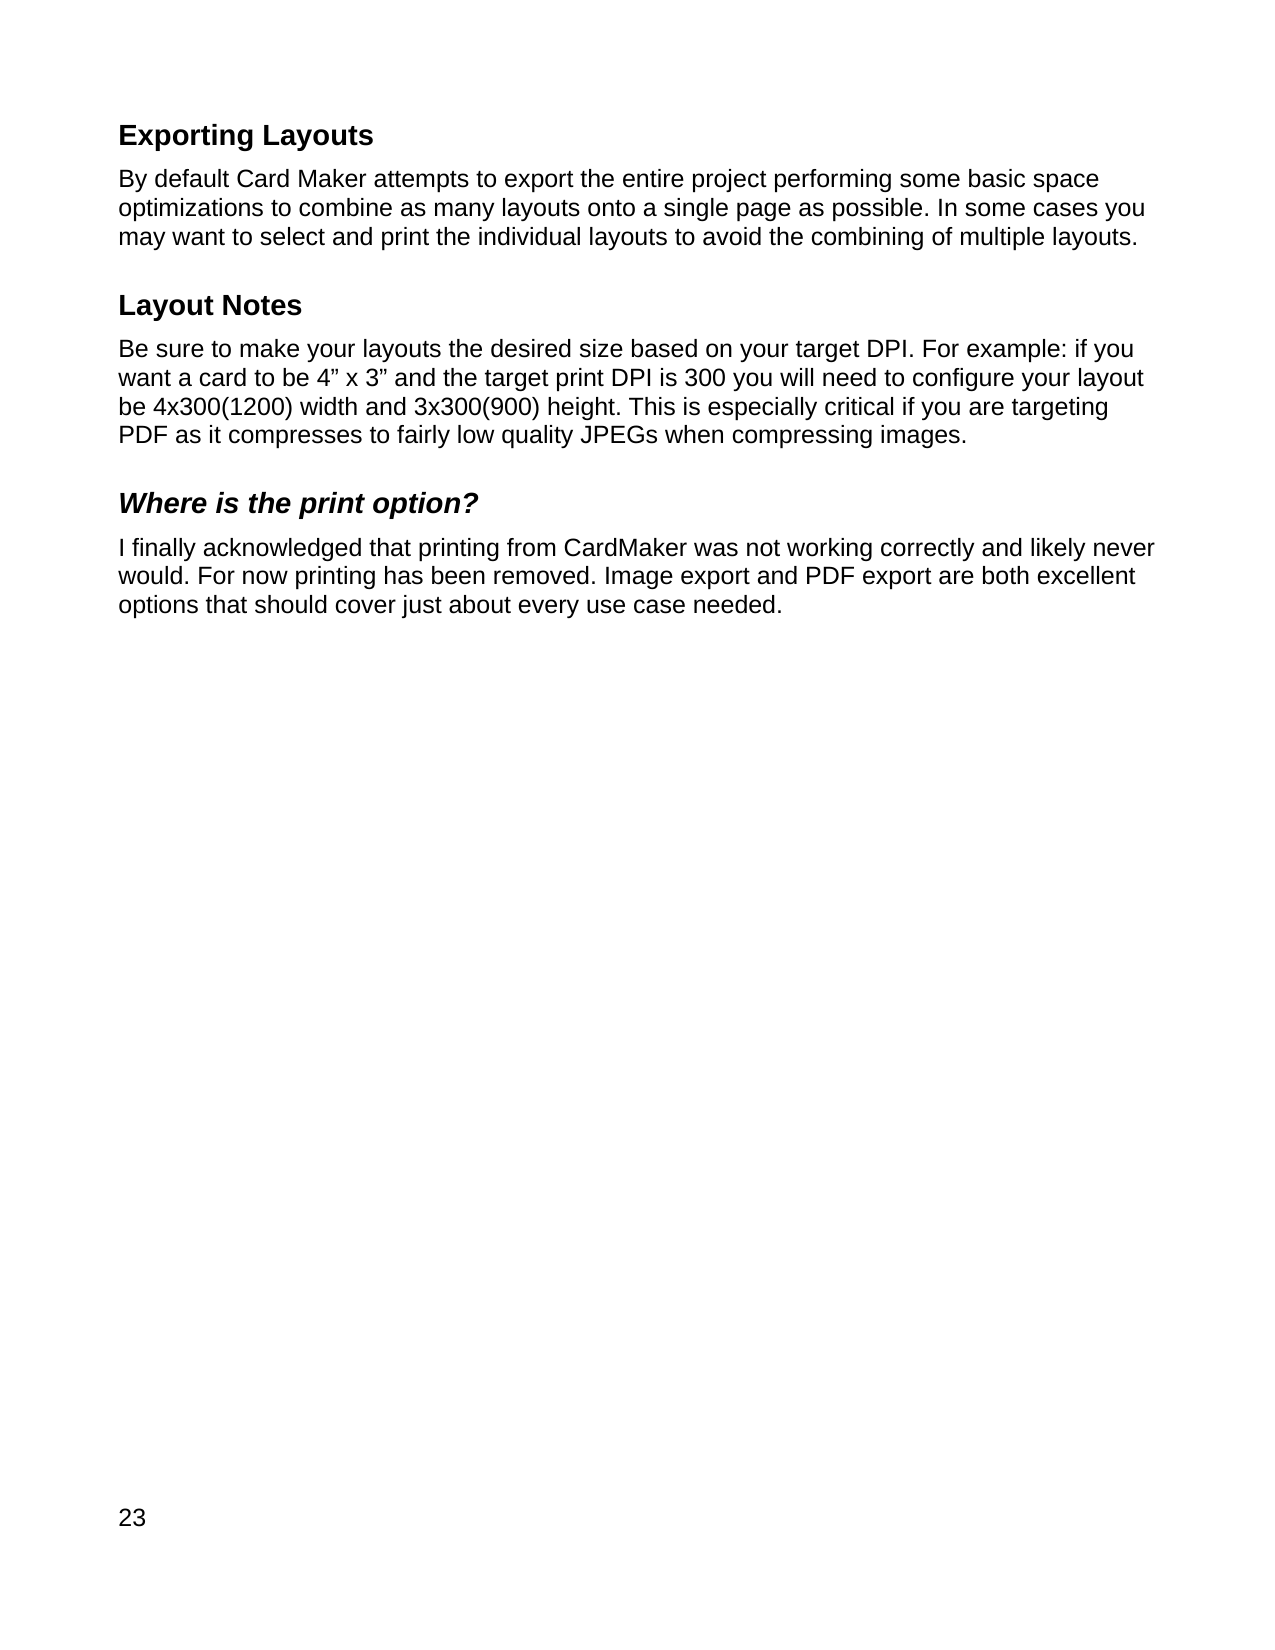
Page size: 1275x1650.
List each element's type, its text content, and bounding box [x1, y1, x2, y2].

subtitle Where is the print option? [118, 486, 1157, 520]
text I finally acknowledged that printing from CardMaker was not working correctly and likely never would. For now printing has been removed. Image export and PDF export are both excellent options that should cover just about every use case needed. [118, 532, 1157, 619]
text By default Card Maker attempts to export the entire project performing some basic space optimizations to combine as many layouts onto a single page as possible. In some cases you may want to select and print the individual layouts to avoid the combining of multiple layouts. [118, 164, 1157, 250]
text Be sure to make your layouts the desired size based on your target DPI. For example: if you want a card to be 4” x 3” and the target print DPI is 300 you will need to configure your layout be 4x300(1200) width and 3x300(900) height. This is especially critical if you are targeting PDF as it compresses to fairly low quality JPEGs when compressing images. [118, 334, 1157, 449]
subtitle Layout Notes [118, 288, 1157, 321]
subtitle Exporting Layouts [118, 118, 1157, 152]
